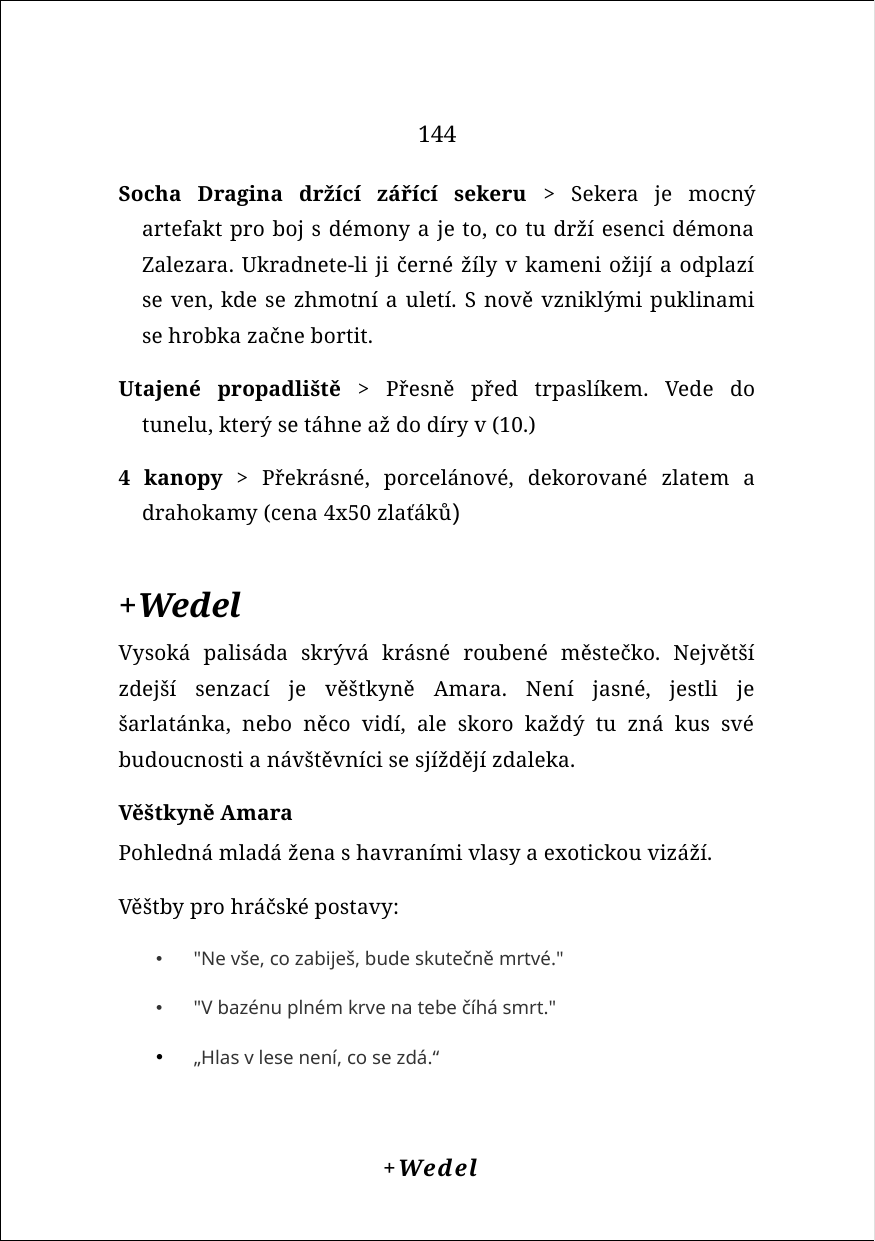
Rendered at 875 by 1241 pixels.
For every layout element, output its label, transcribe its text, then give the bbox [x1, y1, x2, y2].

text Utajené propadliště > Přesně před trpaslíkem. Vede do tunelu, který se táhne až do díry v (10.) [118, 374, 756, 438]
list „Hlas v lese není, co se zdá.“ [156, 1044, 756, 1070]
subtitle Věštkyně Amara [118, 798, 756, 827]
text Vysoká palisáda skrývá krásné roubené městečko. Největší zdejší senzací je věštkyně Amara. Není jasné, jestli je šarlatánka, nebo něco vidí, ale skoro každý tu zná kus své budoucnosti a návštěvníci se sjíždějí zdaleka. [118, 638, 756, 773]
text Pohledná mladá žena s havraními vlasy a exotickou vizáží. [118, 838, 756, 867]
list "Ne vše, co zabiješ, bude skutečně mrtvé." [156, 945, 756, 971]
text 4 kanopy > Překrásné, porcelánové, dekorované zlatem a drahokamy (cena 4x50 zlaťáků) [118, 463, 756, 527]
subtitle +Wedel [118, 581, 756, 627]
list "V bazénu plném krve na tebe číhá smrt." [156, 994, 756, 1020]
text Socha Dragina držící zářící sekeru > Sekera je mocný artefakt pro boj s démony a je to, co tu drží esenci démona Zalezara. Ukradnete-li ji černé žíly v kameni ožijí a odplazí se ven, kde se zhmotní a uletí. S nově vzniklými puklinami se hrobka začne bortit. [118, 179, 756, 349]
text Věštby pro hráčské postavy: [118, 892, 756, 920]
